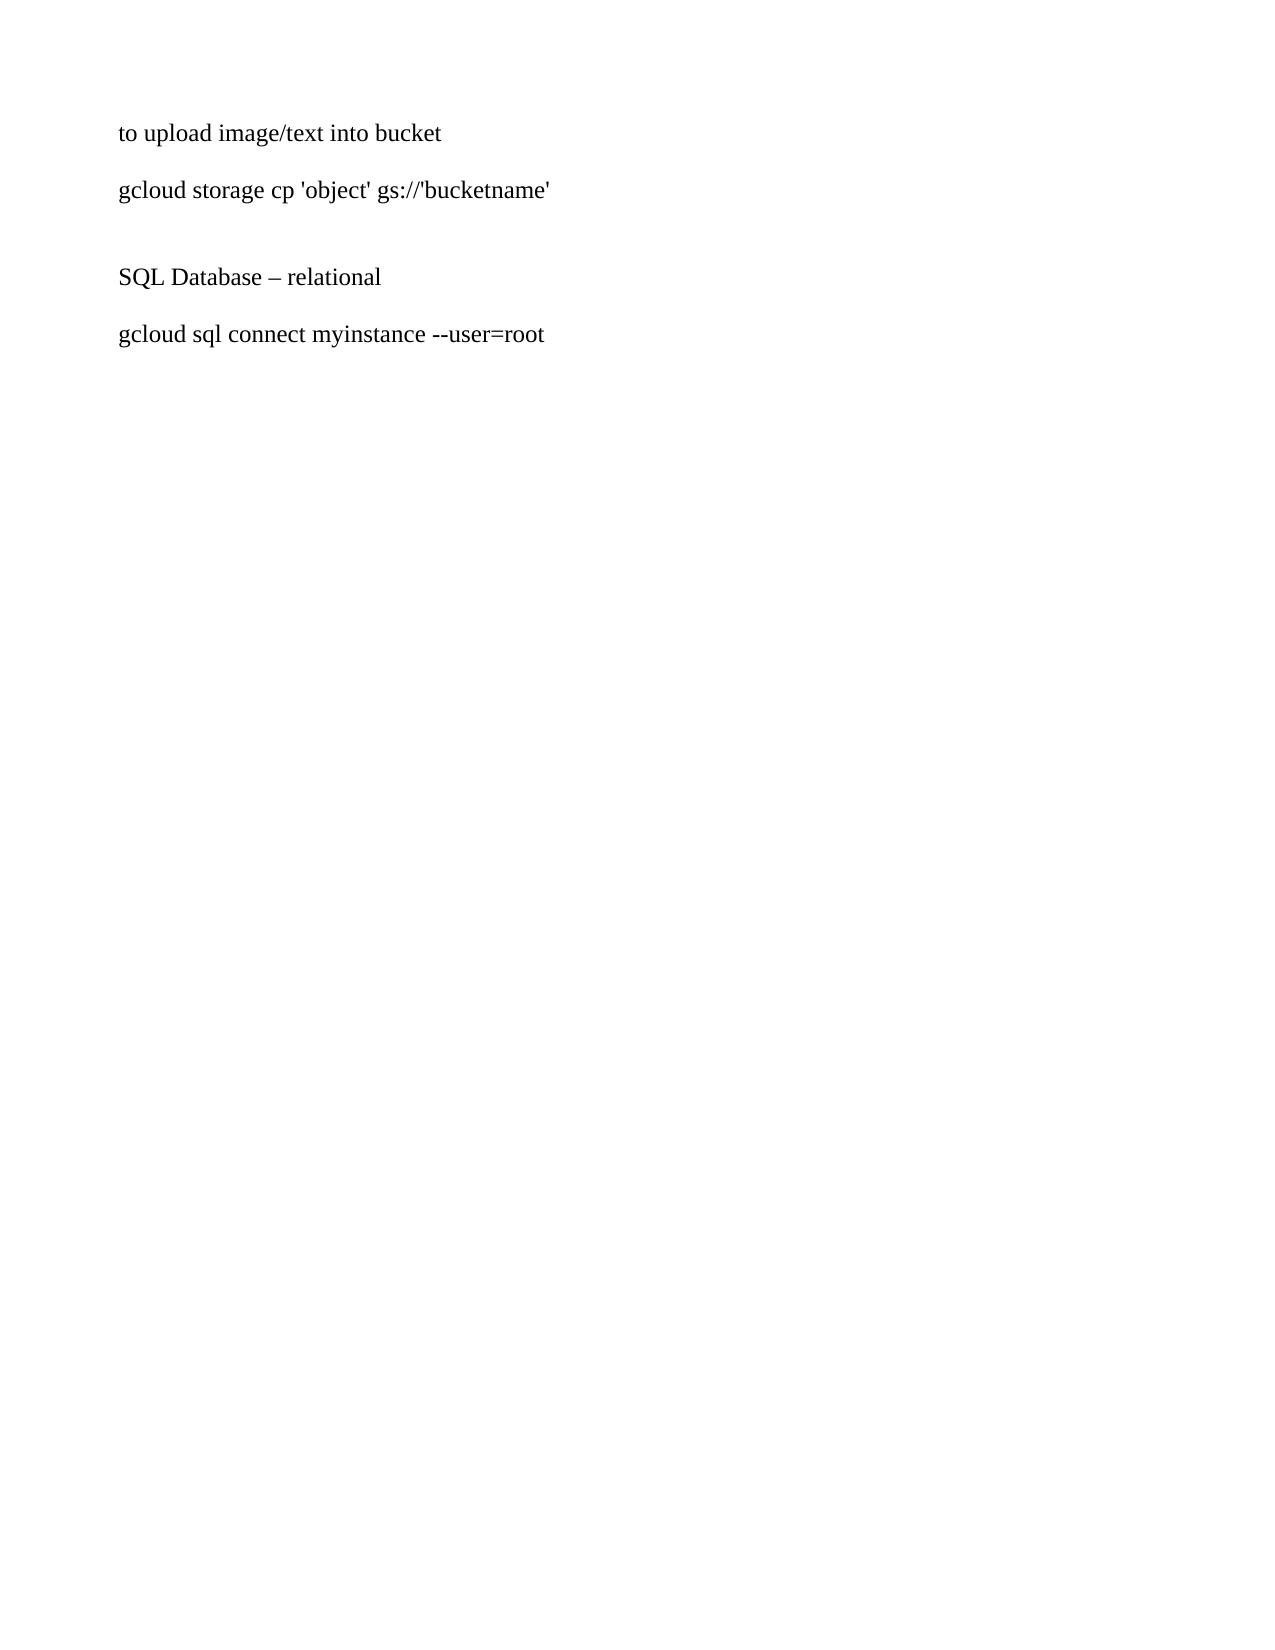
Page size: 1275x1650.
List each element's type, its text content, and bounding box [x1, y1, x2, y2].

text gcloud sql connect myinstance --user=root [118, 319, 1157, 348]
text SQL Database – relational [118, 262, 1157, 291]
text gcloud storage cp 'object' gs://'bucketname' [118, 176, 1157, 204]
text to upload image/text into bucket [118, 118, 1157, 147]
